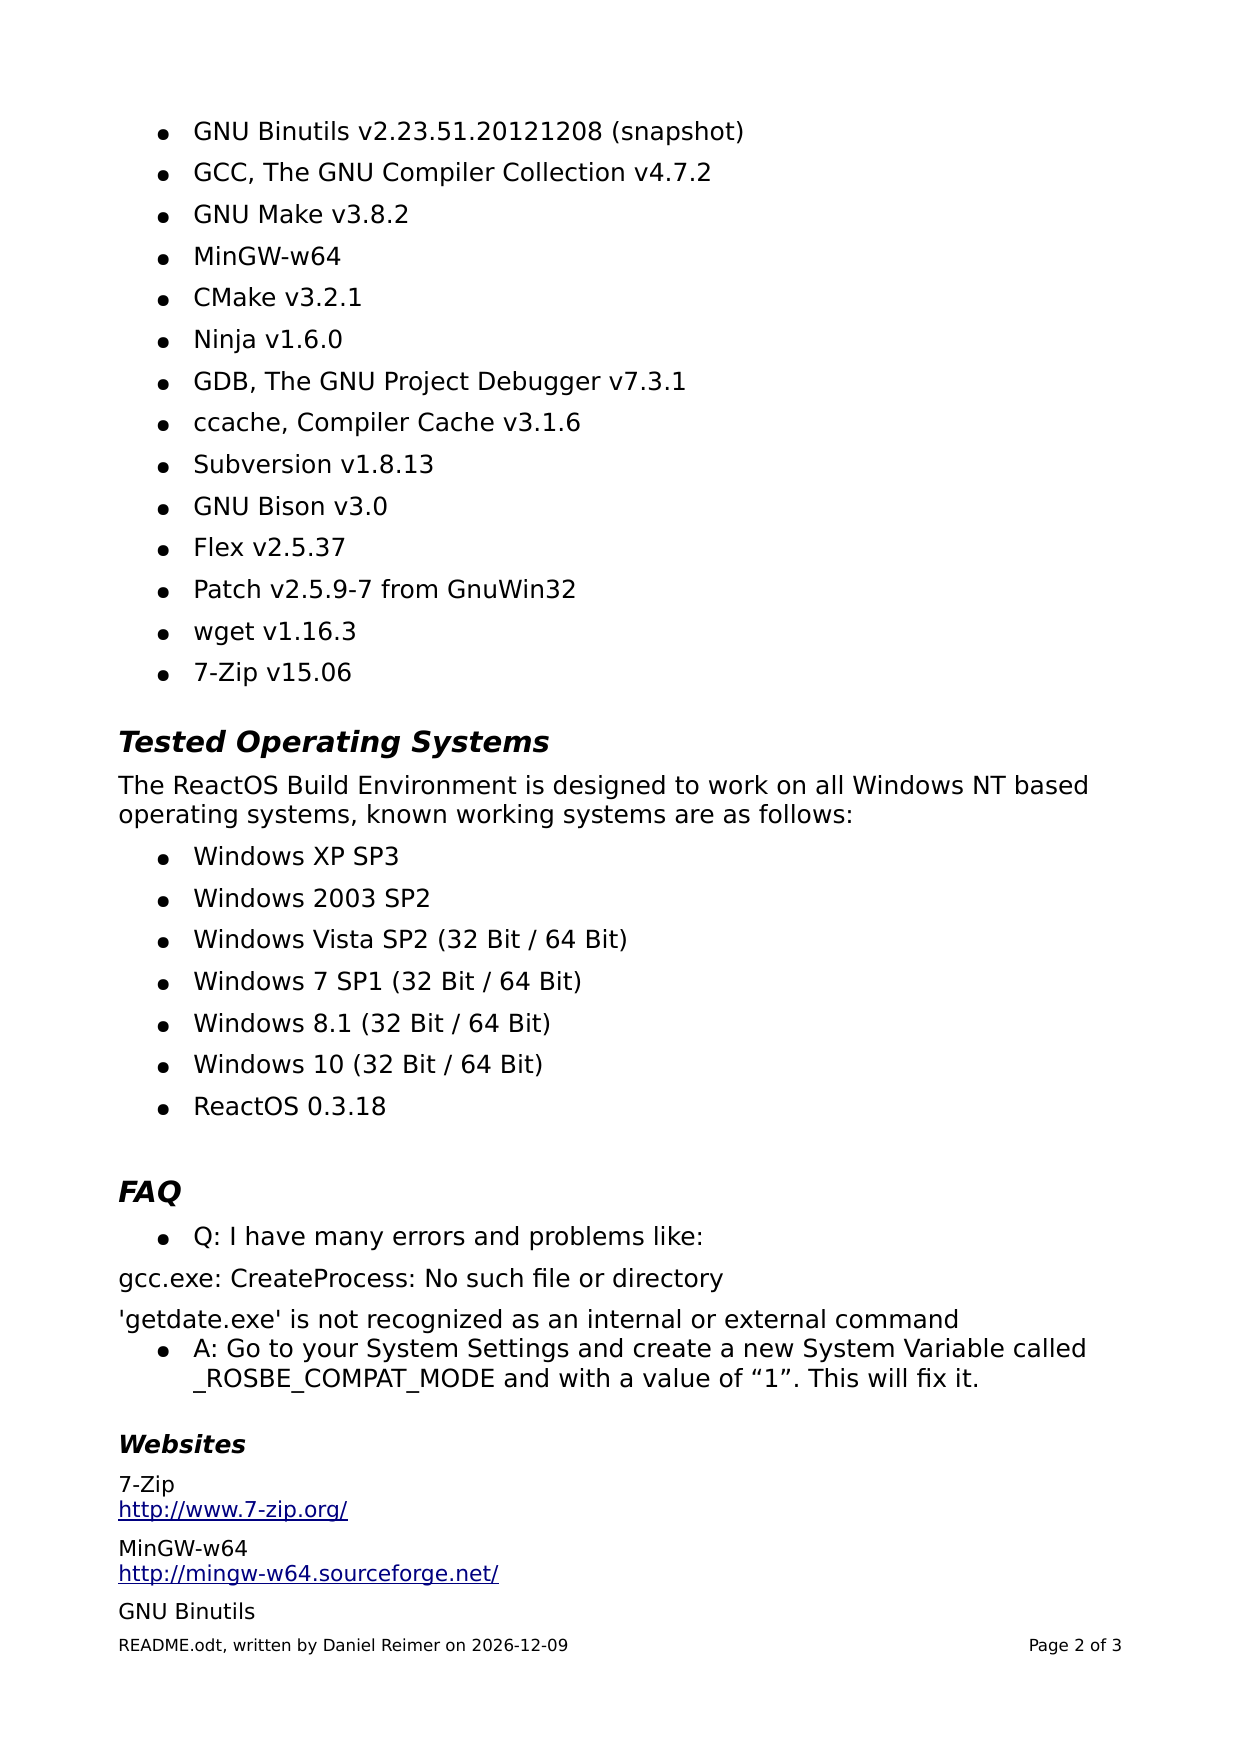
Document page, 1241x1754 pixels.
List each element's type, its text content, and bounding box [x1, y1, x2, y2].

list Windows 7 SP1 (32 Bit / 64 Bit) [156, 967, 1122, 996]
list GNU Bison v3.0 [156, 492, 1122, 521]
list CMake v3.2.1 [156, 283, 1122, 312]
list MinGW-w64 [156, 242, 1122, 271]
list Windows Vista SP2 (32 Bit / 64 Bit) [156, 926, 1122, 955]
list Windows 2003 SP2 [156, 884, 1122, 913]
text gcc.exe: CreateProcess: No such file or directory [118, 1264, 1122, 1293]
subtitle Tested Operating Systems [118, 725, 1122, 759]
text GNU Binutils [118, 1599, 1122, 1625]
list Ninja v1.6.0 [156, 325, 1122, 354]
list Windows XP SP3 [156, 842, 1122, 871]
list GDB, The GNU Project Debugger v7.3.1 [156, 367, 1122, 396]
text 7-Zip http://www.7-zip.org/ [118, 1472, 1122, 1523]
text MinGW-w64 http://mingw-w64.sourceforge.net/ [118, 1536, 1122, 1587]
list ReactOS 0.3.18 [156, 1092, 1122, 1121]
list ccache, Compiler Cache v3.1.6 [156, 408, 1122, 437]
list Windows 10 (32 Bit / 64 Bit) [156, 1051, 1122, 1080]
list wget v1.16.3 [156, 617, 1122, 646]
text 'getdate.exe' is not recognized as an internal or external command [118, 1305, 1122, 1334]
list GCC, The GNU Compiler Collection v4.7.2 [156, 158, 1122, 187]
list A: Go to your System Settings and create a new System Variable called _ROSBE_COMPAT_MODE and with a value of “1”. This will fix it. [156, 1334, 1122, 1393]
text The ReactOS Build Environment is designed to work on all Windows NT based operating systems, known working systems are as follows: [118, 771, 1122, 830]
list 7-Zip v15.06 [156, 658, 1122, 687]
list Patch v2.5.9-7 from GnuWin32 [156, 575, 1122, 604]
text FAQ [118, 1176, 1122, 1209]
subtitle Websites [118, 1430, 1122, 1459]
list GNU Binutils v2.23.51.20121208 (snapshot) [156, 117, 1122, 146]
list Q: I have many errors and problems like: [156, 1222, 1122, 1251]
list Flex v2.5.37 [156, 533, 1122, 562]
list Subversion v1.8.13 [156, 450, 1122, 479]
list GNU Make v3.8.2 [156, 200, 1122, 229]
list Windows 8.1 (32 Bit / 64 Bit) [156, 1009, 1122, 1038]
